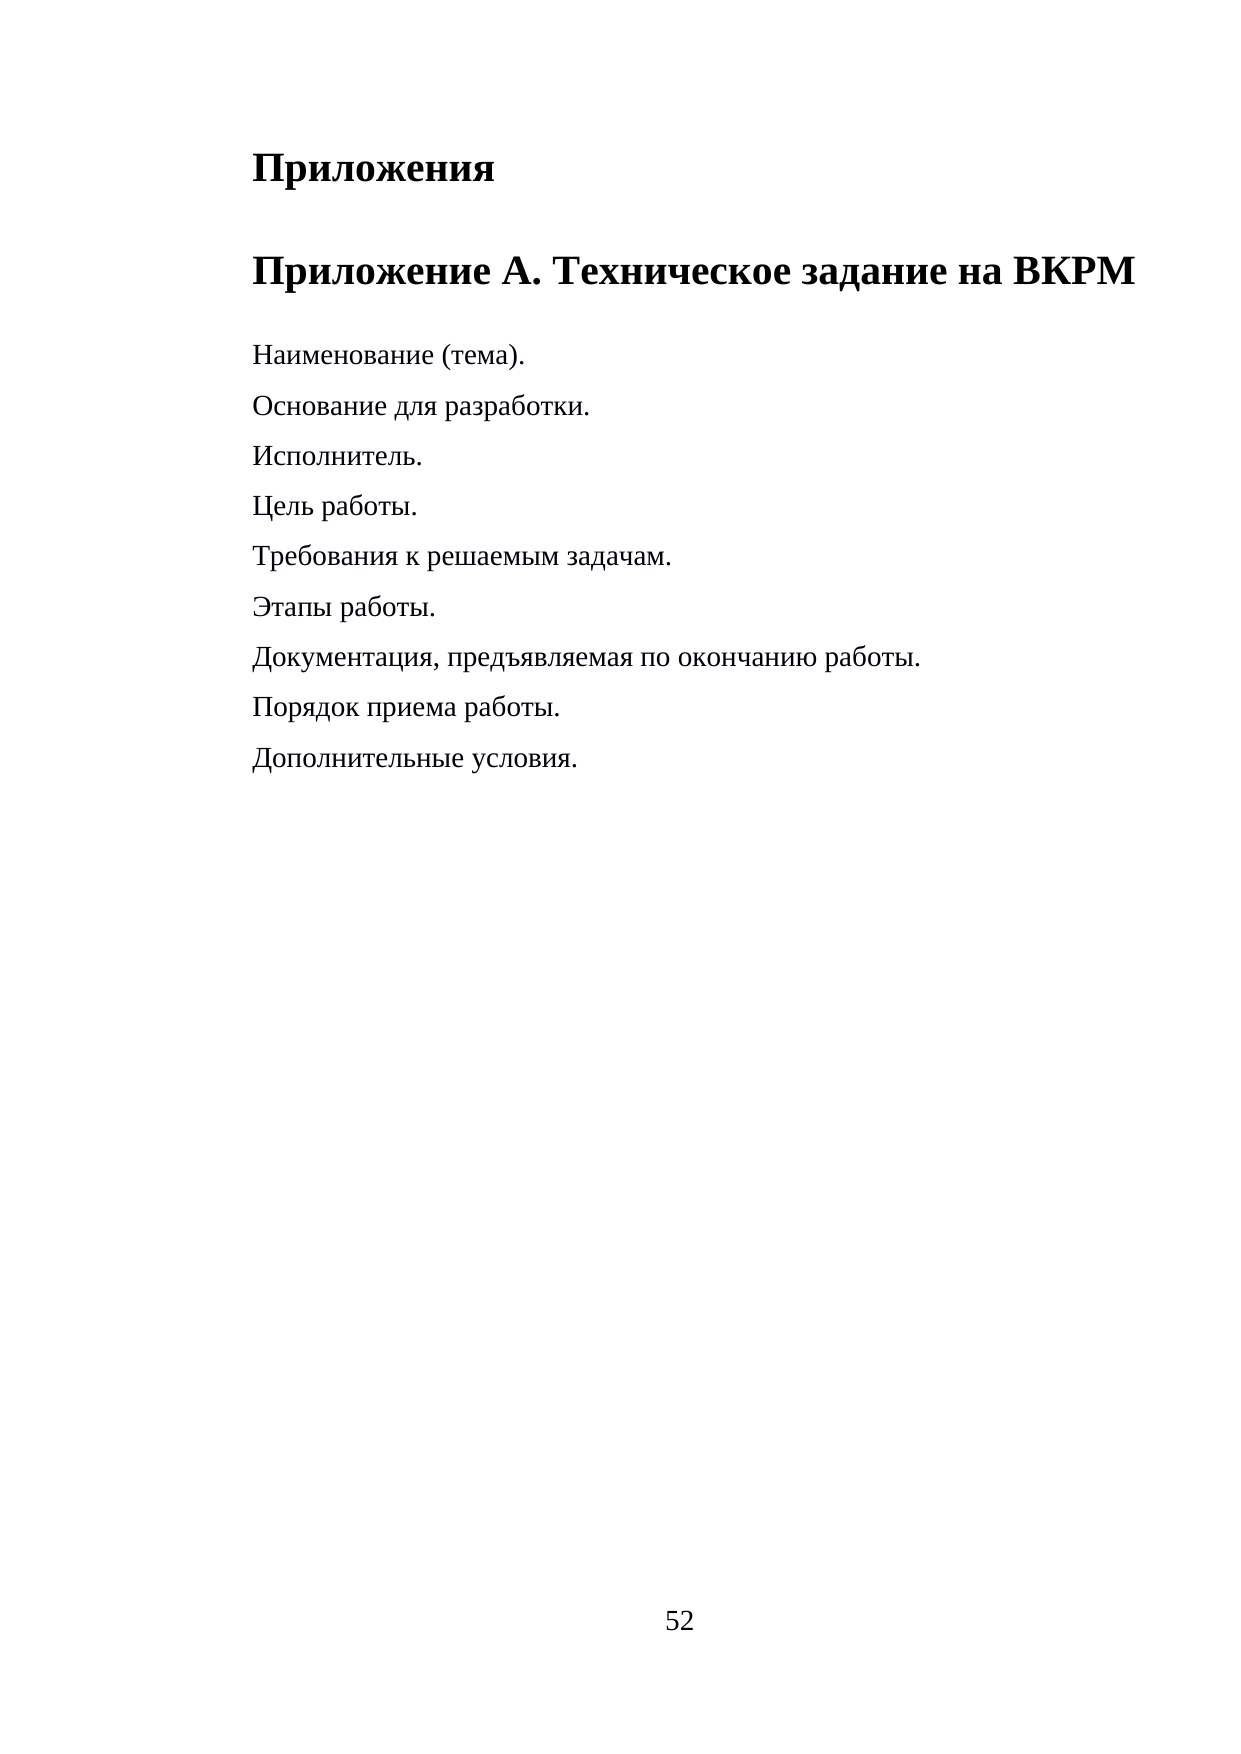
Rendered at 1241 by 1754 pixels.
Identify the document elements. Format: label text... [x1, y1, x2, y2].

text Требования к решаемым задачам. [177, 538, 1182, 572]
text Наименование (тема). [177, 337, 1182, 371]
text Основание для разработки. [177, 388, 1182, 421]
text Порядок приема работы. [177, 689, 1182, 723]
text Цель работы. [177, 488, 1182, 522]
text Дополнительные условия. [177, 740, 1182, 773]
subtitle Приложения [177, 142, 1182, 190]
text Документация, предъявляемая по окончанию работы. [177, 639, 1182, 673]
text Этапы работы. [177, 589, 1182, 622]
text Исполнитель. [177, 438, 1182, 471]
subtitle Приложение А. Техническое задание на ВКРМ [177, 245, 1182, 293]
